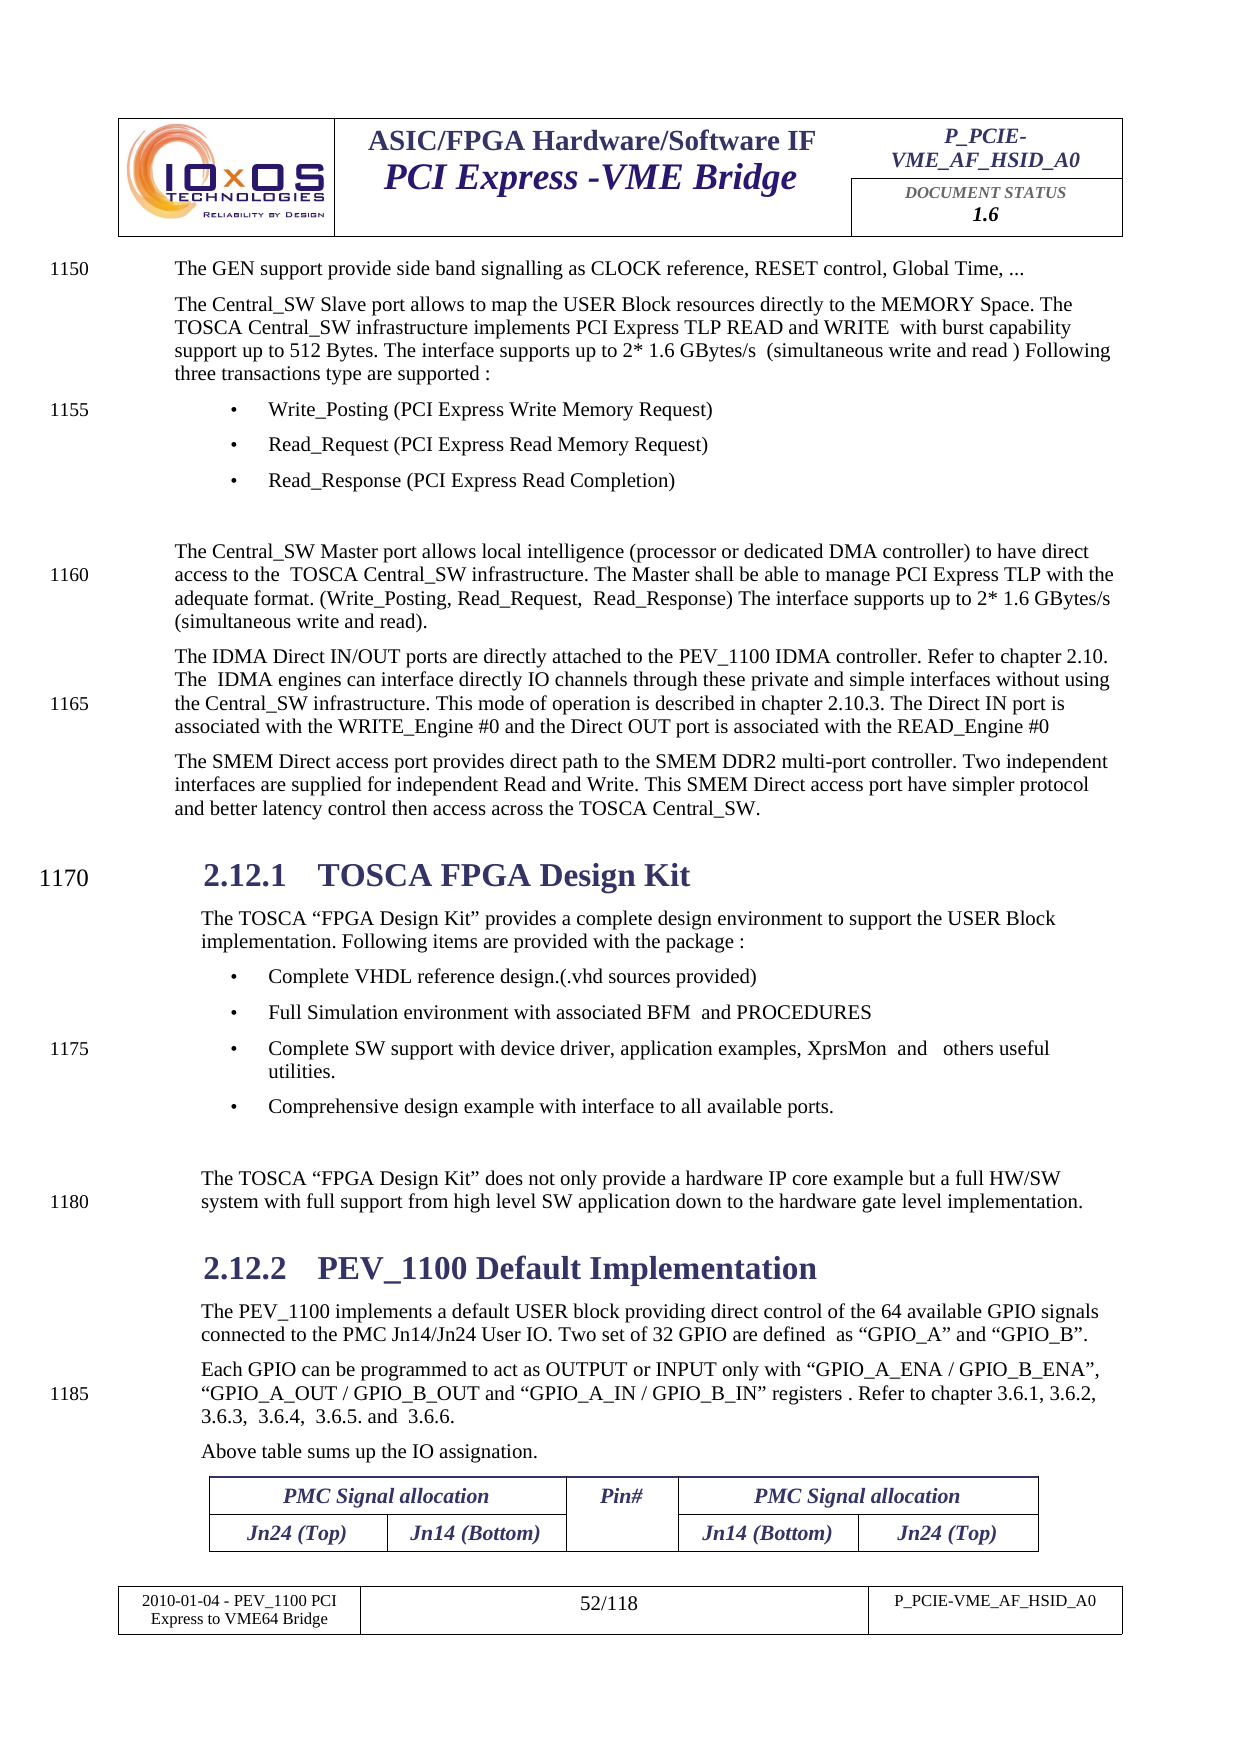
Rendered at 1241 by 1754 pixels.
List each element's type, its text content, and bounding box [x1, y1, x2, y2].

text Each GPIO can be programmed to act as OUTPUT or INPUT only with “GPIO_A_ENA / GPIO_B_ENA”, “GPIO_A_OUT / GPIO_B_OUT and “GPIO_A_IN / GPIO_B_IN” registers . Refer to chapter 3.6.1, 3.6.2, 3.6.3, 3.6.4, 3.6.5. and 3.6.6. [201, 1358, 1122, 1428]
text The TOSCA “FPGA Design Kit” does not only provide a hardware IP core example but a full HW/SW system with full support from high level SW application down to the hardware gate level implementation. [201, 1166, 1122, 1213]
list Read_Response (PCI Express Read Completion) [231, 469, 1122, 492]
text Above table sums up the IO assignation. [201, 1440, 1122, 1463]
subtitle PEV_1100 Default Implementation [195, 1250, 1122, 1287]
text The PEV_1100 implements a default USER block providing direct control of the 64 available GPIO signals connected to the PMC Jn14/Jn24 User IO. Two set of 32 GPIO are defined as “GPIO_A” and “GPIO_B”. [201, 1299, 1122, 1346]
text The IDMA Direct IN/OUT ports are directly attached to the PEV_1100 IDMA controller. Refer to chapter 2.10. The IDMA engines can interface directly IO channels through these private and simple interfaces without using the Central_SW infrastructure. This mode of operation is described in chapter 2.10.3. The Direct IN port is associated with the WRITE_Engine #0 and the Direct OUT port is associated with the READ_Engine #0 [174, 645, 1122, 738]
table_cell Jn14 (Bottom) [388, 1515, 566, 1551]
text The Central_SW Slave port allows to map the USER Block resources directly to the MEMORY Space. The TOSCA Central_SW infrastructure implements PCI Express TLP READ and WRITE with burst capability support up to 512 Bytes. The interface supports up to 2* 1.6 GBytes/s (simultaneous write and read ) Following three transactions type are supported : [174, 293, 1122, 385]
list Write_Posting (PCI Express Write Memory Request) [231, 398, 1122, 421]
table_header Pin# [567, 1478, 678, 1551]
text The Central_SW Master port allows local intelligence (processor or dedicated DMA controller) to have direct access to the TOSCA Central_SW infrastructure. The Master shall be able to manage PCI Express TLP with the adequate format. (Write_Posting, Read_Request, Read_Response) The interface supports up to 2* 1.6 GBytes/s (simultaneous write and read). [174, 540, 1122, 633]
list Comprehensive design example with interface to all available ports. [231, 1095, 1122, 1118]
table_header PMC Signal allocation [679, 1478, 1038, 1513]
list Read_Request (PCI Express Read Memory Request) [231, 433, 1122, 456]
table_cell Jn24 (Top) [859, 1515, 1038, 1551]
list Full Simulation environment with associated BFM and PROCEDURES [231, 1001, 1122, 1024]
text The GEN support provide side band signalling as CLOCK reference, RESET control, Global Time, ... [174, 257, 1122, 280]
text The SMEM Direct access port provides direct path to the SMEM DDR2 multi-port controller. Two independent interfaces are supplied for independent Read and Write. This SMEM Direct access port have simpler protocol and better latency control then access across the TOSCA Central_SW. [174, 750, 1122, 819]
list Complete SW support with device driver, application examples, XprsMon and others useful utilities. [231, 1036, 1122, 1083]
subtitle TOSCA FPGA Design Kit [195, 857, 1122, 894]
table_cell Jn24 (Top) [210, 1515, 387, 1551]
list Complete VHDL reference design.(.vhd sources provided) [231, 965, 1122, 988]
table_cell Jn14 (Bottom) [679, 1515, 858, 1551]
text The TOSCA “FPGA Design Kit” provides a complete design environment to support the USER Block implementation. Following items are provided with the package : [201, 906, 1122, 953]
table_header PMC Signal allocation [210, 1478, 566, 1513]
picture [125, 123, 326, 222]
